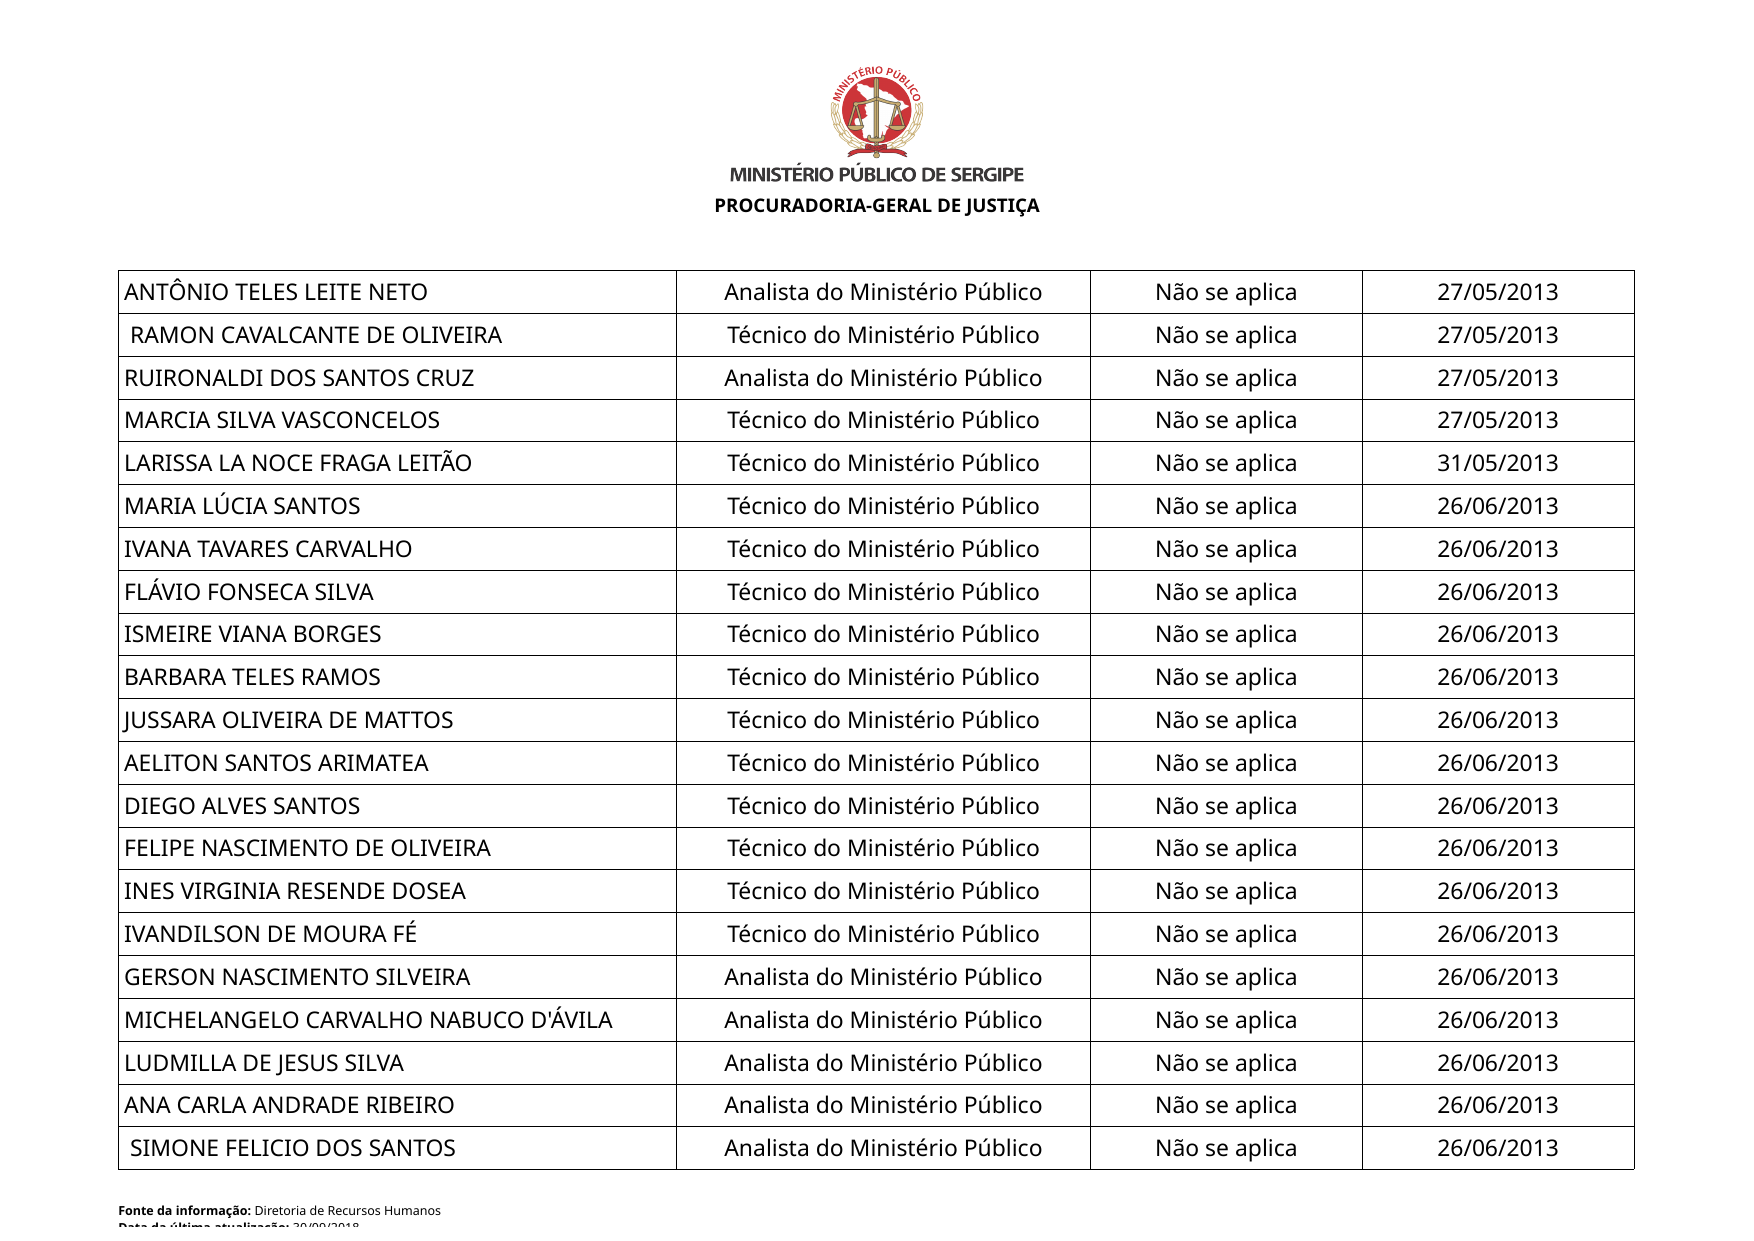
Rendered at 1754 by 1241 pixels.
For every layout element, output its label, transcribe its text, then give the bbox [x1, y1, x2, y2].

table_cell LUDMILLA DE JESUS SILVA [119, 1042, 676, 1083]
table_cell 26/06/2013 [1363, 956, 1634, 998]
table_cell 26/06/2013 [1363, 1127, 1634, 1169]
table_cell ANTÔNIO TELES LEITE NETO [119, 271, 676, 313]
table_cell 26/06/2013 [1363, 1085, 1634, 1126]
table_cell Técnico do Ministério Público [677, 314, 1090, 356]
table_cell Analista do Ministério Público [677, 999, 1090, 1041]
table_cell 26/06/2013 [1363, 571, 1634, 612]
table_cell IVANA TAVARES CARVALHO [119, 528, 676, 570]
table_cell 27/05/2013 [1363, 400, 1634, 441]
table_cell Não se aplica [1091, 785, 1362, 827]
table_cell 26/06/2013 [1363, 485, 1634, 527]
table_cell Analista do Ministério Público [677, 1085, 1090, 1126]
table_cell Técnico do Ministério Público [677, 828, 1090, 869]
table_cell Não se aplica [1091, 400, 1362, 441]
table_cell Analista do Ministério Público [677, 1042, 1090, 1083]
table_cell 26/06/2013 [1363, 742, 1634, 784]
table_cell 27/05/2013 [1363, 357, 1634, 398]
table_cell Não se aplica [1091, 656, 1362, 698]
table_cell ANA CARLA ANDRADE RIBEIRO [119, 1085, 676, 1126]
table_cell Não se aplica [1091, 528, 1362, 570]
table_cell Não se aplica [1091, 442, 1362, 484]
table_cell Analista do Ministério Público [677, 357, 1090, 398]
table_cell Não se aplica [1091, 1085, 1362, 1126]
table_cell JUSSARA OLIVEIRA DE MATTOS [119, 699, 676, 741]
table_cell Não se aplica [1091, 699, 1362, 741]
table_cell DIEGO ALVES SANTOS [119, 785, 676, 827]
table_cell AELITON SANTOS ARIMATEA [119, 742, 676, 784]
table_cell Não se aplica [1091, 314, 1362, 356]
table_cell Técnico do Ministério Público [677, 785, 1090, 827]
table_cell 27/05/2013 [1363, 314, 1634, 356]
table_cell Não se aplica [1091, 828, 1362, 869]
table_cell Técnico do Ministério Público [677, 485, 1090, 527]
table_cell Não se aplica [1091, 614, 1362, 655]
table_cell 26/06/2013 [1363, 828, 1634, 869]
table_cell Não se aplica [1091, 913, 1362, 955]
table_cell Técnico do Ministério Público [677, 528, 1090, 570]
table_cell Técnico do Ministério Público [677, 913, 1090, 955]
table_cell SIMONE FELICIO DOS SANTOS [119, 1127, 676, 1169]
table_cell 31/05/2013 [1363, 442, 1634, 484]
table_cell LARISSA LA NOCE FRAGA LEITÃO [119, 442, 676, 484]
table_cell Não se aplica [1091, 485, 1362, 527]
picture [730, 66, 1024, 185]
table_cell Analista do Ministério Público [677, 271, 1090, 313]
table_cell Não se aplica [1091, 271, 1362, 313]
table_cell MICHELANGELO CARVALHO NABUCO D'ÁVILA [119, 999, 676, 1041]
table_cell 26/06/2013 [1363, 913, 1634, 955]
table_cell Técnico do Ministério Público [677, 742, 1090, 784]
table_cell MARIA LÚCIA SANTOS [119, 485, 676, 527]
table_cell 26/06/2013 [1363, 699, 1634, 741]
table_cell Não se aplica [1091, 870, 1362, 912]
table_cell Não se aplica [1091, 742, 1362, 784]
table_cell Não se aplica [1091, 999, 1362, 1041]
table_cell FELIPE NASCIMENTO DE OLIVEIRA [119, 828, 676, 869]
table_cell MARCIA SILVA VASCONCELOS [119, 400, 676, 441]
table_cell 26/06/2013 [1363, 614, 1634, 655]
table_cell Não se aplica [1091, 1127, 1362, 1169]
table_cell Analista do Ministério Público [677, 1127, 1090, 1169]
table_cell 27/05/2013 [1363, 271, 1634, 313]
table_cell 26/06/2013 [1363, 870, 1634, 912]
table_cell RAMON CAVALCANTE DE OLIVEIRA [119, 314, 676, 356]
table_cell Técnico do Ministério Público [677, 571, 1090, 612]
table_cell INES VIRGINIA RESENDE DOSEA [119, 870, 676, 912]
table_cell Não se aplica [1091, 571, 1362, 612]
table_cell Técnico do Ministério Público [677, 614, 1090, 655]
table_cell 26/06/2013 [1363, 656, 1634, 698]
table_cell IVANDILSON DE MOURA FÉ [119, 913, 676, 955]
table_cell 26/06/2013 [1363, 528, 1634, 570]
table_cell 26/06/2013 [1363, 999, 1634, 1041]
table_cell Analista do Ministério Público [677, 956, 1090, 998]
table_cell Não se aplica [1091, 357, 1362, 398]
table_cell Técnico do Ministério Público [677, 442, 1090, 484]
table_cell Técnico do Ministério Público [677, 400, 1090, 441]
table_cell BARBARA TELES RAMOS [119, 656, 676, 698]
table_cell Técnico do Ministério Público [677, 699, 1090, 741]
table_cell Técnico do Ministério Público [677, 870, 1090, 912]
table_cell ISMEIRE VIANA BORGES [119, 614, 676, 655]
table_cell Não se aplica [1091, 1042, 1362, 1083]
table_cell Não se aplica [1091, 956, 1362, 998]
table_cell Técnico do Ministério Público [677, 656, 1090, 698]
table_cell 26/06/2013 [1363, 1042, 1634, 1083]
table_cell RUIRONALDI DOS SANTOS CRUZ [119, 357, 676, 398]
table_cell FLÁVIO FONSECA SILVA [119, 571, 676, 612]
table_cell GERSON NASCIMENTO SILVEIRA [119, 956, 676, 998]
table_cell 26/06/2013 [1363, 785, 1634, 827]
